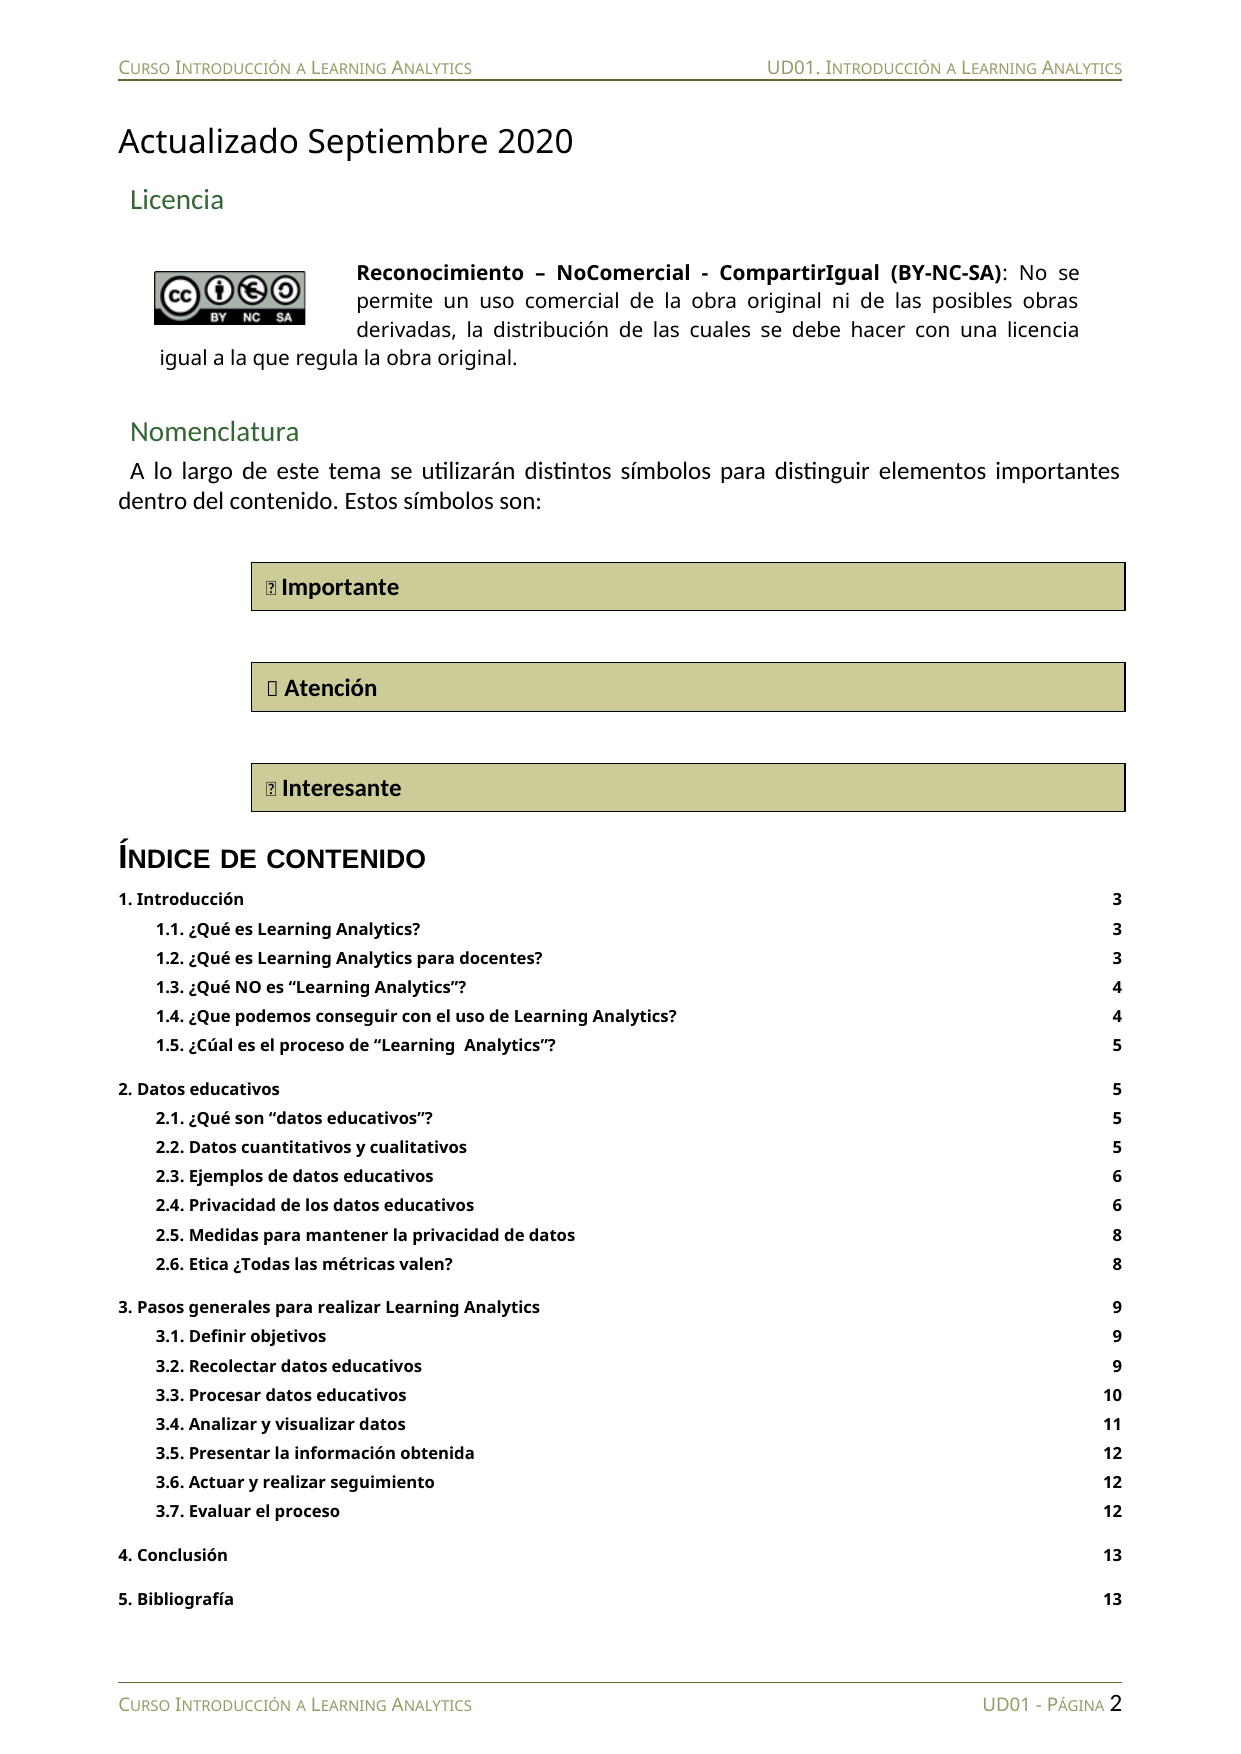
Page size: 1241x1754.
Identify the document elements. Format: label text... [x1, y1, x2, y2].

text 3.7. Evaluar el proceso 12 [156, 1500, 1122, 1523]
text 2.6. Etica ¿Todas las métricas valen? 8 [156, 1252, 1122, 1275]
text 2.2. Datos cuantitativos y cualitativos 5 [156, 1136, 1122, 1158]
text 2.5. Medidas para mantener la privacidad de datos 8 [156, 1223, 1122, 1246]
text 3.4. Analizar y visualizar datos 11 [156, 1412, 1122, 1435]
text 2.4. Privacidad de los datos educativos 6 [156, 1194, 1122, 1217]
picture [154, 271, 306, 325]
text 1.5. ¿Cúal es el proceso de “Learning Analytics”? 5 [156, 1034, 1122, 1056]
text Índice de contenido [118, 837, 1122, 875]
text 5. Bibliografía 13 [118, 1587, 1122, 1610]
text 2.3. Ejemplos de datos educativos 6 [156, 1165, 1122, 1187]
text 1.2. ¿Qué es Learning Analytics para docentes? 3 [156, 946, 1122, 969]
text 3. Pasos generales para realizar Learning Analytics 9 [118, 1296, 1122, 1318]
text 3.6. Actuar y realizar seguimiento 12 [156, 1471, 1122, 1493]
text 3.3. Procesar datos educativos 10 [156, 1383, 1122, 1406]
text Nomenclatura [118, 413, 1122, 448]
text ❕ Atención [252, 663, 1124, 711]
text Actualizado Septiembre 2020 [118, 118, 1122, 163]
text 1.3. ¿Qué NO es “Learning Analytics”? 4 [156, 975, 1122, 998]
text 3.2. Recolectar datos educativos 9 [156, 1354, 1122, 1377]
text 3.5. Presentar la información obtenida 12 [156, 1442, 1122, 1464]
text 1.4. ¿Que podemos conseguir con el uso de Learning Analytics? 4 [156, 1004, 1122, 1027]
text 📖 Importante [252, 563, 1124, 610]
text A lo largo de este tema se utilizarán distintos símbolos para distinguir elementos importantes dentro del contenido. Estos símbolos son: [118, 455, 1122, 516]
text 💬 Interesante [252, 764, 1124, 811]
text 3.1. Definir objetivos 9 [156, 1325, 1122, 1348]
text Reconocimiento – NoComercial - CompartirIgual (BY-NC-SA): No se permite un uso comercial de la obra original ni de las posibles obras derivadas, la distribución de las cuales se debe hacer con una licencia igual a la que regula la obra original. [159, 258, 1080, 372]
text 2. Datos educativos 5 [118, 1077, 1122, 1100]
text 1.1. ¿Qué es Learning Analytics? 3 [156, 917, 1122, 940]
text Licencia [118, 181, 1122, 216]
text 4. Conclusión 13 [118, 1543, 1122, 1566]
text 2.1. ¿Qué son “datos educativos”? 5 [156, 1106, 1122, 1129]
text 1. Introducción 3 [118, 888, 1122, 911]
